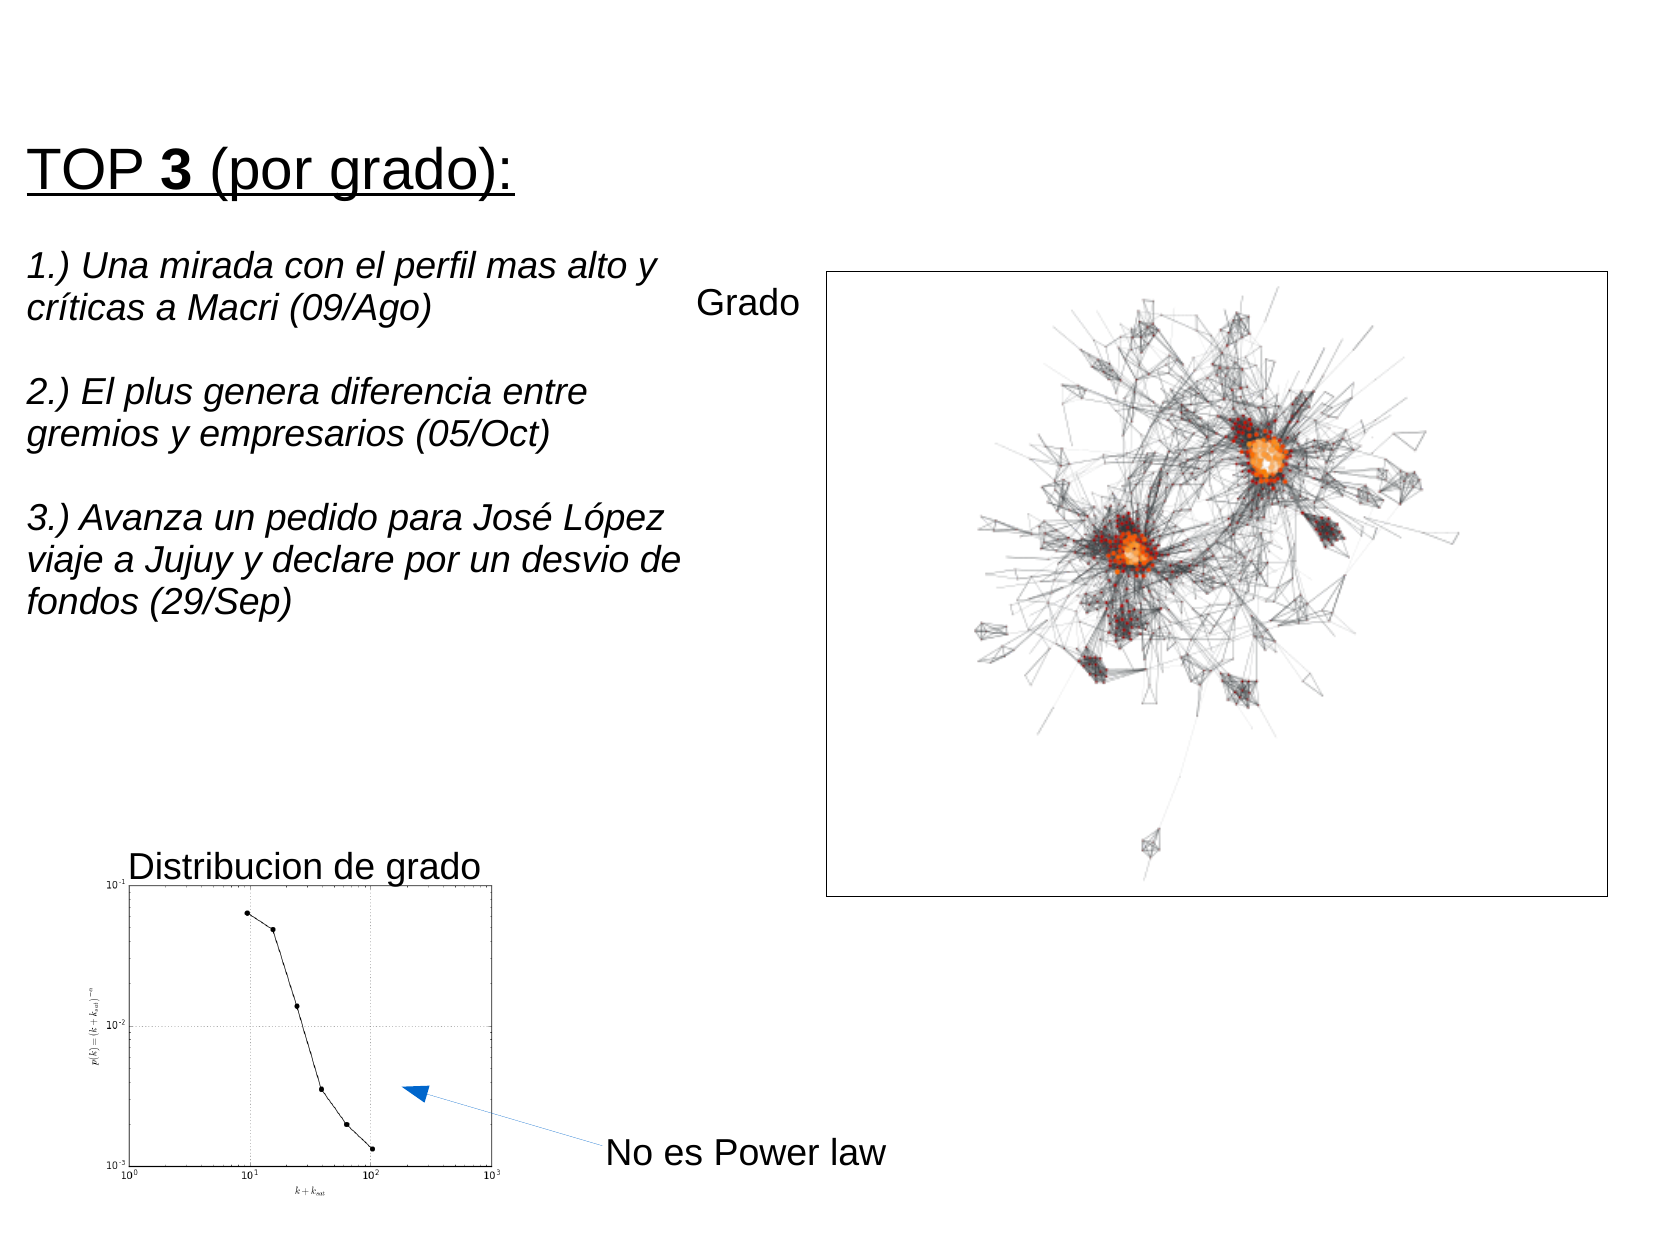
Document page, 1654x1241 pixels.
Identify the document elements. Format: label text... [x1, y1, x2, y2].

text_box Distribucion de grado [113, 838, 497, 896]
text_box Grado [697, 273, 815, 331]
text_box TOP 3 (por grado): 1.) Una mirada con el perfil mas alto y críticas a Macri (09/Ago) 2.) El plus genera diferencia entre gremios y empresarios (05/Oct) 3.) Avanza un pedido para José López viaje a Jujuy y declare por un desvio de fondos (29/Sep) [11, 129, 697, 630]
picture [70, 850, 538, 1201]
text_box No es Power law [590, 1124, 901, 1182]
picture [826, 271, 1608, 897]
